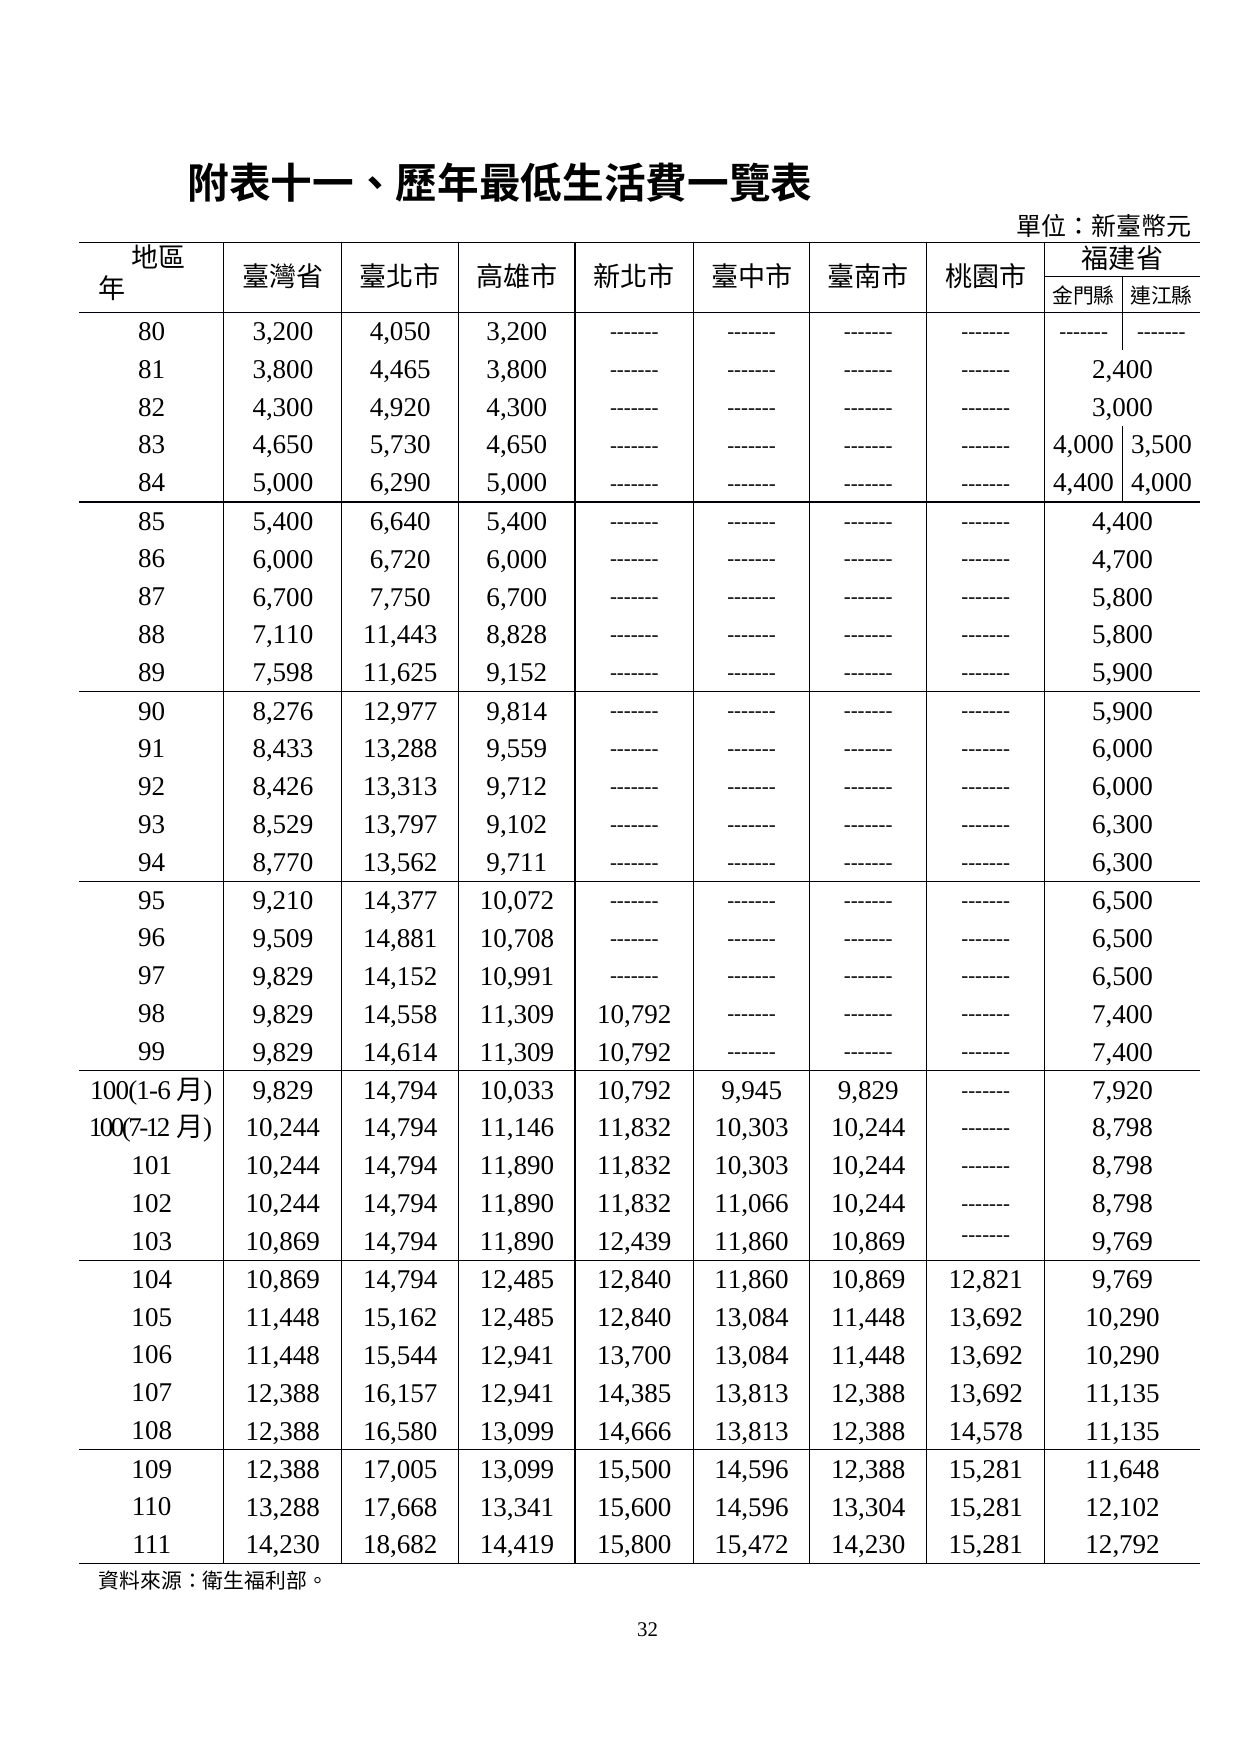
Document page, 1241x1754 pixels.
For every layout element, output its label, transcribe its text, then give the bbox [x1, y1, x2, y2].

table_cell 8,798 [1045, 1108, 1200, 1146]
table_cell ------- [694, 882, 809, 918]
table_cell 94 [79, 843, 223, 881]
table_cell 5,900 [1045, 692, 1200, 729]
table_cell 85 [79, 503, 223, 539]
table_cell 9,210 [224, 882, 341, 918]
table_header 福建省 [1045, 243, 1200, 276]
table_cell ------- [927, 805, 1044, 843]
table_cell 12,821 [927, 1261, 1044, 1298]
table_cell ------- [927, 882, 1044, 918]
table_cell 11,135 [1045, 1411, 1200, 1449]
table_cell 13,813 [694, 1411, 809, 1449]
table_cell 15,800 [576, 1525, 693, 1563]
table_cell 107 [79, 1374, 223, 1411]
table_cell ------- [694, 692, 809, 729]
table_cell ------- [694, 767, 809, 805]
table_cell 14,666 [576, 1411, 693, 1449]
table_cell 9,769 [1045, 1261, 1200, 1298]
table_cell 18,682 [342, 1525, 458, 1563]
table_cell 17,668 [342, 1487, 458, 1525]
table_cell ------- [1123, 313, 1200, 350]
table_cell 12,485 [459, 1261, 574, 1298]
table_cell 6,700 [459, 577, 574, 615]
table_cell ------- [694, 615, 809, 653]
table_cell 3,000 [1045, 388, 1200, 426]
table_cell ------- [576, 313, 693, 350]
table_cell 93 [79, 805, 223, 843]
table_cell 8,828 [459, 615, 574, 653]
table_cell 11,309 [459, 994, 574, 1032]
table_cell 82 [79, 388, 223, 426]
table_cell 13,288 [224, 1487, 341, 1525]
table_cell ------- [576, 350, 693, 388]
table_cell ------- [810, 503, 926, 539]
table_cell 10,244 [224, 1146, 341, 1184]
table_cell 8,798 [1045, 1146, 1200, 1184]
table_cell ------- [810, 843, 926, 881]
table_cell 15,281 [927, 1487, 1044, 1525]
table_cell 15,281 [927, 1450, 1044, 1487]
table_cell ------- [810, 313, 926, 350]
table_cell 14,578 [927, 1411, 1044, 1449]
table_cell ------- [694, 388, 809, 426]
table_cell ------- [810, 882, 926, 918]
table_cell 13,084 [694, 1298, 809, 1336]
table_cell 12,388 [224, 1374, 341, 1411]
table_cell 9,829 [810, 1071, 926, 1108]
table_cell ------- [694, 313, 809, 350]
table_cell 5,900 [1045, 653, 1200, 691]
table_cell 86 [79, 539, 223, 577]
table_cell 102 [79, 1184, 223, 1222]
table_cell 4,000 [1045, 426, 1122, 463]
table_cell 6,720 [342, 539, 458, 577]
table_cell ------- [927, 1032, 1044, 1070]
table_cell 87 [79, 577, 223, 615]
table_cell 4,650 [224, 426, 341, 463]
table_cell 5,000 [224, 464, 341, 501]
table_cell 9,769 [1045, 1222, 1200, 1260]
table_cell 7,920 [1045, 1071, 1200, 1108]
table_cell 10,244 [810, 1146, 926, 1184]
table_cell 6,500 [1045, 919, 1200, 956]
table_cell 15,500 [576, 1450, 693, 1487]
table_cell ------- [694, 843, 809, 881]
table_cell 95 [79, 882, 223, 918]
text 附表十一、歷年最低生活費一覽表 [187, 150, 1107, 210]
table_cell ------- [927, 1184, 1044, 1222]
table_cell 13,084 [694, 1336, 809, 1373]
table_cell ------- [576, 653, 693, 691]
table_cell 7,110 [224, 615, 341, 653]
table_cell ------- [694, 350, 809, 388]
table_cell 10,244 [224, 1108, 341, 1146]
table_cell ------- [694, 1032, 809, 1070]
table_cell 16,157 [342, 1374, 458, 1411]
table_cell 12,840 [576, 1261, 693, 1298]
table_cell 5,800 [1045, 577, 1200, 615]
table_cell 11,448 [224, 1298, 341, 1336]
table_cell 11,625 [342, 653, 458, 691]
table_cell 13,313 [342, 767, 458, 805]
table_cell 3,800 [224, 350, 341, 388]
table_cell 8,770 [224, 843, 341, 881]
table_cell ------- [927, 615, 1044, 653]
table_cell ------- [576, 464, 693, 501]
table_cell 5,400 [459, 503, 574, 539]
table_cell 12,840 [576, 1298, 693, 1336]
table_cell 10,303 [694, 1146, 809, 1184]
table_cell 4,920 [342, 388, 458, 426]
table_cell 15,281 [927, 1525, 1044, 1563]
table_cell ------- [576, 503, 693, 539]
table_cell 9,814 [459, 692, 574, 729]
table_cell ------- [927, 1108, 1044, 1146]
table_cell 7,750 [342, 577, 458, 615]
table_cell 13,692 [927, 1298, 1044, 1336]
table_cell 90 [79, 692, 223, 729]
table_cell 7,400 [1045, 1032, 1200, 1070]
table_cell 12,977 [342, 692, 458, 729]
table_cell 9,509 [224, 919, 341, 956]
table_cell 10,290 [1045, 1336, 1200, 1373]
table_cell 14,794 [342, 1146, 458, 1184]
table_cell ------- [927, 1071, 1044, 1108]
table_cell 89 [79, 653, 223, 691]
table_cell 11,135 [1045, 1374, 1200, 1411]
table_cell 10,033 [459, 1071, 574, 1108]
table_cell ------- [810, 767, 926, 805]
table_cell ------- [694, 503, 809, 539]
table_cell 14,230 [810, 1525, 926, 1563]
table_cell ------- [927, 1222, 1044, 1260]
table_cell 11,146 [459, 1108, 574, 1146]
table_cell ------- [1045, 313, 1122, 350]
table_cell ------- [694, 426, 809, 463]
table_cell ------- [810, 426, 926, 463]
table_cell 4,050 [342, 313, 458, 350]
table_cell 98 [79, 994, 223, 1032]
table_cell 11,832 [576, 1184, 693, 1222]
table_cell 10,303 [694, 1108, 809, 1146]
table_cell 13,562 [342, 843, 458, 881]
table_cell 12,485 [459, 1298, 574, 1336]
table_cell ------- [927, 653, 1044, 691]
table_cell ------- [810, 350, 926, 388]
table_cell 4,300 [224, 388, 341, 426]
table_cell 13,813 [694, 1374, 809, 1411]
table_cell 100(1-6月) [79, 1071, 223, 1108]
table_cell 10,869 [224, 1261, 341, 1298]
table_cell 12,439 [576, 1222, 693, 1260]
table_cell ------- [927, 1146, 1044, 1184]
table_cell 8,276 [224, 692, 341, 729]
table_cell 13,288 [342, 729, 458, 767]
table_cell 14,385 [576, 1374, 693, 1411]
table_cell 99 [79, 1032, 223, 1070]
table_cell 11,890 [459, 1184, 574, 1222]
table_cell 110 [79, 1487, 223, 1525]
table_cell 7,400 [1045, 994, 1200, 1032]
table_cell 8,426 [224, 767, 341, 805]
table_cell 108 [79, 1411, 223, 1449]
table_cell 6,500 [1045, 882, 1200, 918]
table_cell 4,465 [342, 350, 458, 388]
table_cell 8,798 [1045, 1184, 1200, 1222]
table_cell 103 [79, 1222, 223, 1260]
table_cell ------- [576, 882, 693, 918]
table_cell 105 [79, 1298, 223, 1336]
table_cell ------- [576, 767, 693, 805]
table_cell 13,099 [459, 1411, 574, 1449]
table_cell 10,244 [810, 1108, 926, 1146]
table_cell 9,711 [459, 843, 574, 881]
table_cell ------- [810, 729, 926, 767]
table_cell 11,890 [459, 1222, 574, 1260]
table_cell ------- [810, 1032, 926, 1070]
table_header 高雄市 [459, 243, 574, 312]
table_header 臺灣省 [224, 243, 341, 312]
table_cell ------- [810, 653, 926, 691]
table_header 桃園市 [927, 243, 1044, 312]
table_cell 4,400 [1045, 503, 1200, 539]
table_cell 14,377 [342, 882, 458, 918]
table_cell 11,860 [694, 1222, 809, 1260]
table_cell ------- [927, 843, 1044, 881]
table_cell ------- [927, 313, 1044, 350]
table_cell 6,000 [459, 539, 574, 577]
table_cell 12,388 [224, 1450, 341, 1487]
table_cell ------- [810, 805, 926, 843]
table_cell 3,500 [1123, 426, 1200, 463]
table_cell ------- [810, 692, 926, 729]
table_cell 6,000 [224, 539, 341, 577]
table_cell ------- [927, 350, 1044, 388]
table_cell 111 [79, 1525, 223, 1563]
table_cell ------- [810, 919, 926, 956]
table_cell 13,692 [927, 1336, 1044, 1373]
table_cell 3,800 [459, 350, 574, 388]
table_cell ------- [810, 464, 926, 501]
table_cell ------- [927, 388, 1044, 426]
table_cell 13,099 [459, 1450, 574, 1487]
table_cell 97 [79, 956, 223, 994]
table_cell 14,558 [342, 994, 458, 1032]
table_cell 金門縣 [1045, 277, 1122, 312]
table_cell ------- [927, 729, 1044, 767]
table_cell 10,991 [459, 956, 574, 994]
table_cell 10,869 [810, 1222, 926, 1260]
table_cell ------- [694, 653, 809, 691]
table_cell 15,544 [342, 1336, 458, 1373]
table_cell 9,712 [459, 767, 574, 805]
table_cell ------- [810, 956, 926, 994]
table_cell 14,794 [342, 1071, 458, 1108]
table_cell 6,700 [224, 577, 341, 615]
table_cell 91 [79, 729, 223, 767]
table_cell 10,244 [224, 1184, 341, 1222]
table_cell 11,648 [1045, 1450, 1200, 1487]
table_cell ------- [927, 919, 1044, 956]
table_header 新北市 [576, 243, 693, 312]
table_cell 92 [79, 767, 223, 805]
table_cell 10,290 [1045, 1298, 1200, 1336]
table_cell 96 [79, 919, 223, 956]
table_cell 13,700 [576, 1336, 693, 1373]
table_cell ------- [576, 843, 693, 881]
table_cell 4,650 [459, 426, 574, 463]
table_cell 6,300 [1045, 843, 1200, 881]
table_header 臺北市 [342, 243, 458, 312]
table_cell 3,200 [459, 313, 574, 350]
table_cell ------- [576, 692, 693, 729]
table_cell 11,309 [459, 1032, 574, 1070]
table_cell 6,640 [342, 503, 458, 539]
table_cell 14,794 [342, 1108, 458, 1146]
table_cell 6,000 [1045, 729, 1200, 767]
table_cell 100(7-12月) [79, 1108, 223, 1146]
table_cell 10,072 [459, 882, 574, 918]
table_cell 10,869 [810, 1261, 926, 1298]
table_cell ------- [927, 692, 1044, 729]
table_cell ------- [694, 994, 809, 1032]
table_cell ------- [576, 805, 693, 843]
table_cell 17,005 [342, 1450, 458, 1487]
table_cell 11,832 [576, 1108, 693, 1146]
table_cell ------- [927, 994, 1044, 1032]
table_cell 11,448 [810, 1336, 926, 1373]
table_cell ------- [810, 615, 926, 653]
table_cell 16,580 [342, 1411, 458, 1449]
table_cell 10,244 [810, 1184, 926, 1222]
table_cell 5,400 [224, 503, 341, 539]
table_cell 84 [79, 464, 223, 501]
table_cell 12,941 [459, 1336, 574, 1373]
table_cell ------- [810, 577, 926, 615]
table_cell 12,388 [810, 1411, 926, 1449]
table_cell ------- [927, 577, 1044, 615]
table_cell ------- [927, 539, 1044, 577]
table_cell ------- [694, 919, 809, 956]
table_cell 14,794 [342, 1261, 458, 1298]
table_cell 5,800 [1045, 615, 1200, 653]
table_cell ------- [927, 426, 1044, 463]
table_cell 6,290 [342, 464, 458, 501]
table_cell 101 [79, 1146, 223, 1184]
table_header 臺中市 [694, 243, 809, 312]
table_cell ------- [694, 729, 809, 767]
table_cell ------- [576, 539, 693, 577]
text 單位：新臺幣元 [187, 210, 1191, 242]
table_cell 11,448 [810, 1298, 926, 1336]
table_cell ------- [927, 464, 1044, 501]
table_cell 6,500 [1045, 956, 1200, 994]
table_cell 11,066 [694, 1184, 809, 1222]
table_cell 81 [79, 350, 223, 388]
table_cell 12,102 [1045, 1487, 1200, 1525]
table_cell 4,400 [1045, 464, 1122, 501]
table_cell 4,700 [1045, 539, 1200, 577]
table_cell 連江縣 [1123, 277, 1200, 312]
table_cell ------- [576, 956, 693, 994]
table_cell 15,162 [342, 1298, 458, 1336]
table_cell 13,797 [342, 805, 458, 843]
table_cell 13,304 [810, 1487, 926, 1525]
table_cell 5,000 [459, 464, 574, 501]
table_cell 11,860 [694, 1261, 809, 1298]
table_cell 10,792 [576, 994, 693, 1032]
table_cell ------- [576, 615, 693, 653]
table_cell ------- [927, 503, 1044, 539]
table_header 臺南市 [810, 243, 926, 312]
table_cell 9,945 [694, 1071, 809, 1108]
table_cell 9,829 [224, 994, 341, 1032]
table_cell 15,472 [694, 1525, 809, 1563]
table_cell 106 [79, 1336, 223, 1373]
table_cell 10,792 [576, 1032, 693, 1070]
table_cell 6,300 [1045, 805, 1200, 843]
table_cell 14,152 [342, 956, 458, 994]
table_cell 12,388 [224, 1411, 341, 1449]
table_cell 11,448 [224, 1336, 341, 1373]
table_cell 14,614 [342, 1032, 458, 1070]
table_cell ------- [694, 539, 809, 577]
table_cell 10,792 [576, 1071, 693, 1108]
table_cell ------- [694, 956, 809, 994]
table_cell 13,692 [927, 1374, 1044, 1411]
table_cell 14,419 [459, 1525, 574, 1563]
table_cell 5,730 [342, 426, 458, 463]
table_cell ------- [927, 956, 1044, 994]
table_cell 14,596 [694, 1487, 809, 1525]
table_cell ------- [694, 805, 809, 843]
table_cell 10,708 [459, 919, 574, 956]
table_cell 14,794 [342, 1222, 458, 1260]
table_cell 6,000 [1045, 767, 1200, 805]
table_cell 9,829 [224, 1032, 341, 1070]
table_cell ------- [576, 919, 693, 956]
table_cell 11,443 [342, 615, 458, 653]
table_cell 11,832 [576, 1146, 693, 1184]
table_cell ------- [810, 539, 926, 577]
table_cell 12,941 [459, 1374, 574, 1411]
table_cell ------- [576, 729, 693, 767]
table_cell ------- [810, 994, 926, 1032]
table_cell 3,200 [224, 313, 341, 350]
table_cell 14,794 [342, 1184, 458, 1222]
table_cell 9,559 [459, 729, 574, 767]
table_cell ------- [576, 388, 693, 426]
table_cell ------- [927, 767, 1044, 805]
table_cell 10,869 [224, 1222, 341, 1260]
table_cell 88 [79, 615, 223, 653]
table_cell 8,433 [224, 729, 341, 767]
table_cell 14,881 [342, 919, 458, 956]
table_cell 2,400 [1045, 350, 1200, 388]
table_cell 8,529 [224, 805, 341, 843]
table_cell 109 [79, 1450, 223, 1487]
table_cell ------- [576, 577, 693, 615]
table_cell 4,300 [459, 388, 574, 426]
text 資料來源：衛生福利部。 [98, 1564, 1107, 1594]
table_cell 80 [79, 313, 223, 350]
table_cell ------- [576, 426, 693, 463]
table_cell ------- [694, 464, 809, 501]
table_cell 9,102 [459, 805, 574, 843]
table_header 地區 年 [79, 243, 223, 312]
table_cell 12,388 [810, 1374, 926, 1411]
table_cell 14,230 [224, 1525, 341, 1563]
table_cell 11,890 [459, 1146, 574, 1184]
table_cell 13,341 [459, 1487, 574, 1525]
table_cell 7,598 [224, 653, 341, 691]
table_cell 9,152 [459, 653, 574, 691]
table_cell 4,000 [1123, 464, 1200, 501]
table_cell 9,829 [224, 1071, 341, 1108]
table_cell 83 [79, 426, 223, 463]
table_cell 104 [79, 1261, 223, 1298]
table_cell ------- [694, 577, 809, 615]
table_cell 14,596 [694, 1450, 809, 1487]
table_cell 12,792 [1045, 1525, 1200, 1563]
table_cell 15,600 [576, 1487, 693, 1525]
table_cell ------- [810, 388, 926, 426]
table_cell 12,388 [810, 1450, 926, 1487]
table_cell 9,829 [224, 956, 341, 994]
